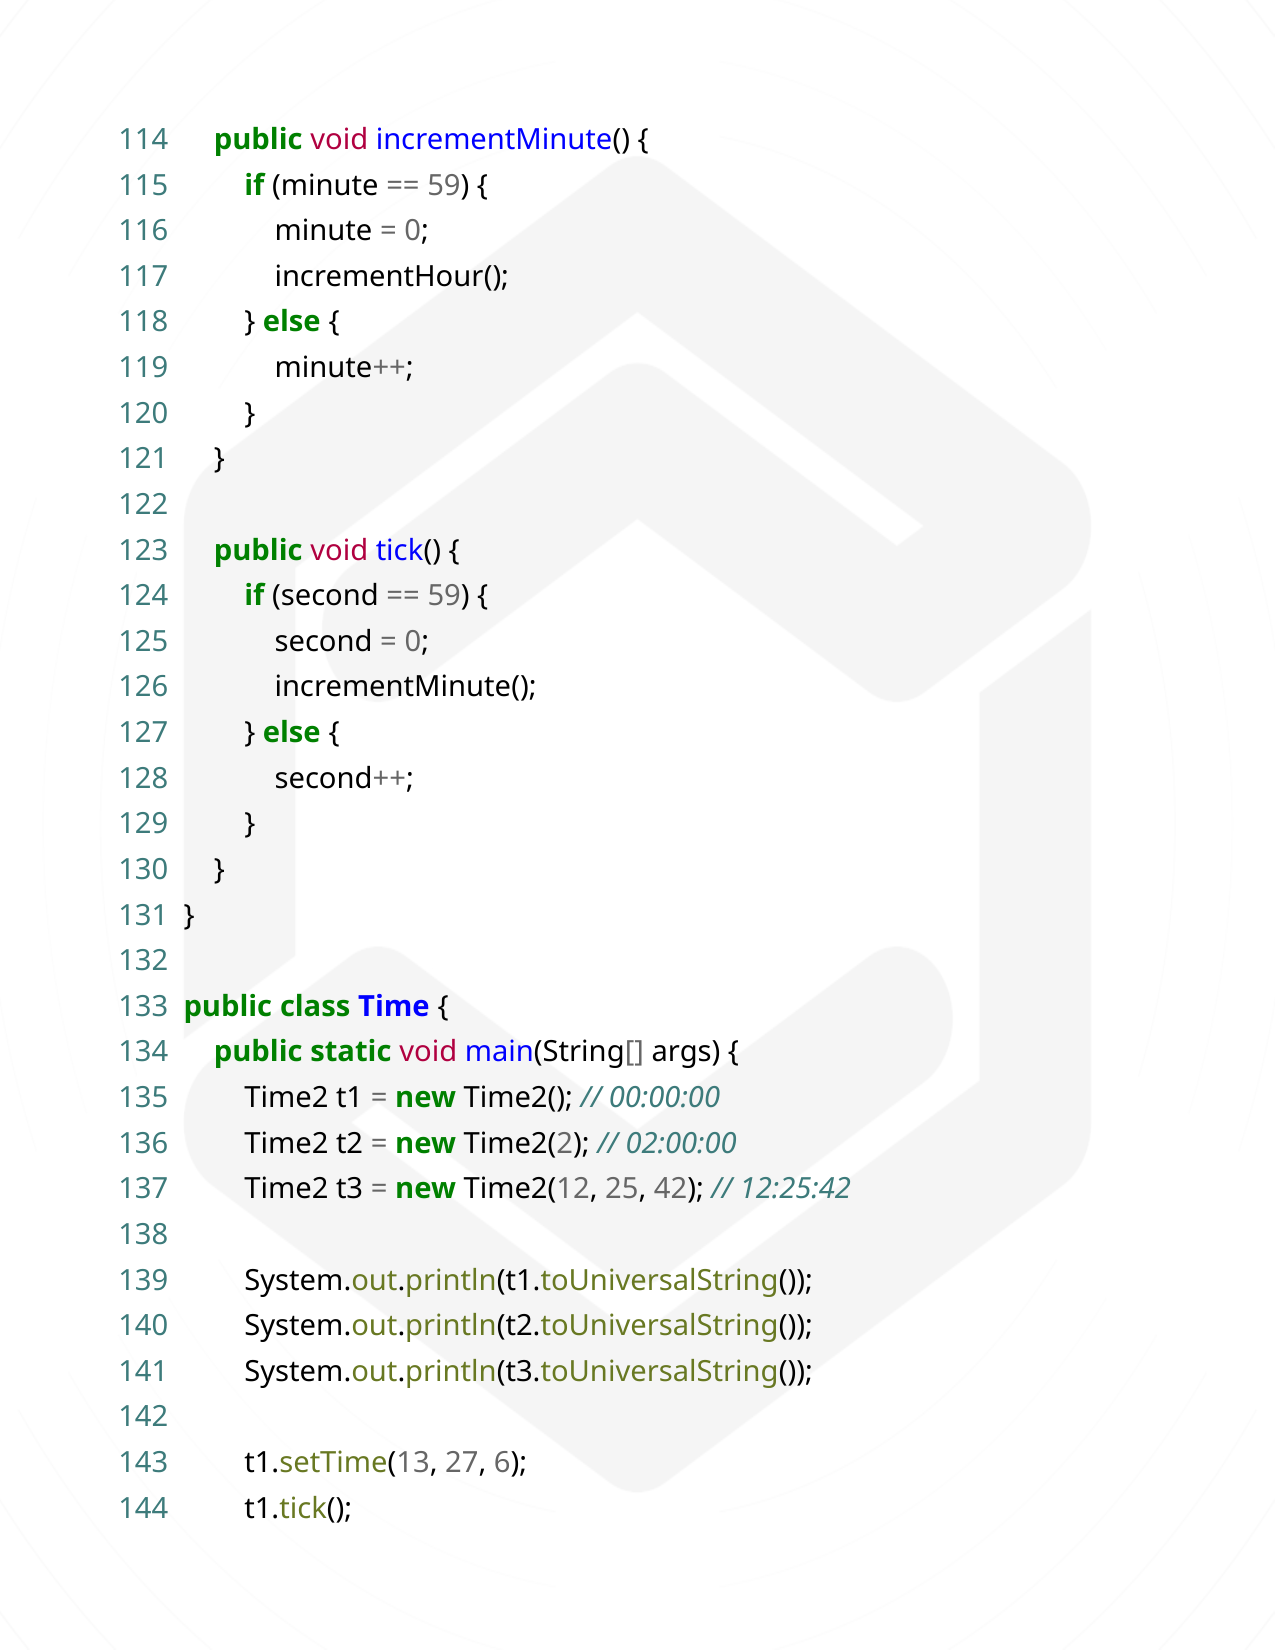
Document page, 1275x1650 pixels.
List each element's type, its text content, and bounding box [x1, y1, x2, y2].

text 137 Time2 t3 = new Time2(12, 25, 42); // 12:25:42 [118, 1167, 1157, 1207]
text 119 minute++; [118, 346, 1157, 386]
text 124 if (second == 59) { [118, 574, 1157, 614]
text 128 second++; [118, 757, 1157, 797]
text 125 second = 0; [118, 620, 1157, 660]
text 121 } [118, 437, 1157, 477]
text 139 System.out.println(t1.toUniversalString()); [118, 1259, 1157, 1298]
text 126 incrementMinute(); [118, 666, 1157, 705]
text 129 } [118, 802, 1157, 842]
text 127 } else { [118, 711, 1157, 751]
text 114 public void incrementMinute() { [118, 118, 1157, 158]
text 130 } [118, 848, 1157, 888]
text 136 Time2 t2 = new Time2(2); // 02:00:00 [118, 1122, 1157, 1162]
text 122 [118, 483, 1157, 523]
text 138 [118, 1213, 1157, 1253]
text 118 } else { [118, 301, 1157, 340]
text 115 if (minute == 59) { [118, 164, 1157, 203]
text 132 [118, 939, 1157, 979]
text 144 t1.tick(); [118, 1487, 1157, 1527]
text 120 } [118, 392, 1157, 432]
text 133 public class Time { [118, 985, 1157, 1025]
text 117 incrementHour(); [118, 255, 1157, 295]
text 123 public void tick() { [118, 529, 1157, 568]
text 131 } [118, 894, 1157, 933]
text 134 public static void main(String[] args) { [118, 1031, 1157, 1070]
text 140 System.out.println(t2.toUniversalString()); [118, 1304, 1157, 1344]
text 141 System.out.println(t3.toUniversalString()); [118, 1350, 1157, 1390]
text 143 t1.setTime(13, 27, 6); [118, 1441, 1157, 1481]
text 116 minute = 0; [118, 209, 1157, 249]
text 135 Time2 t1 = new Time2(); // 00:00:00 [118, 1076, 1157, 1116]
text 142 [118, 1396, 1157, 1435]
